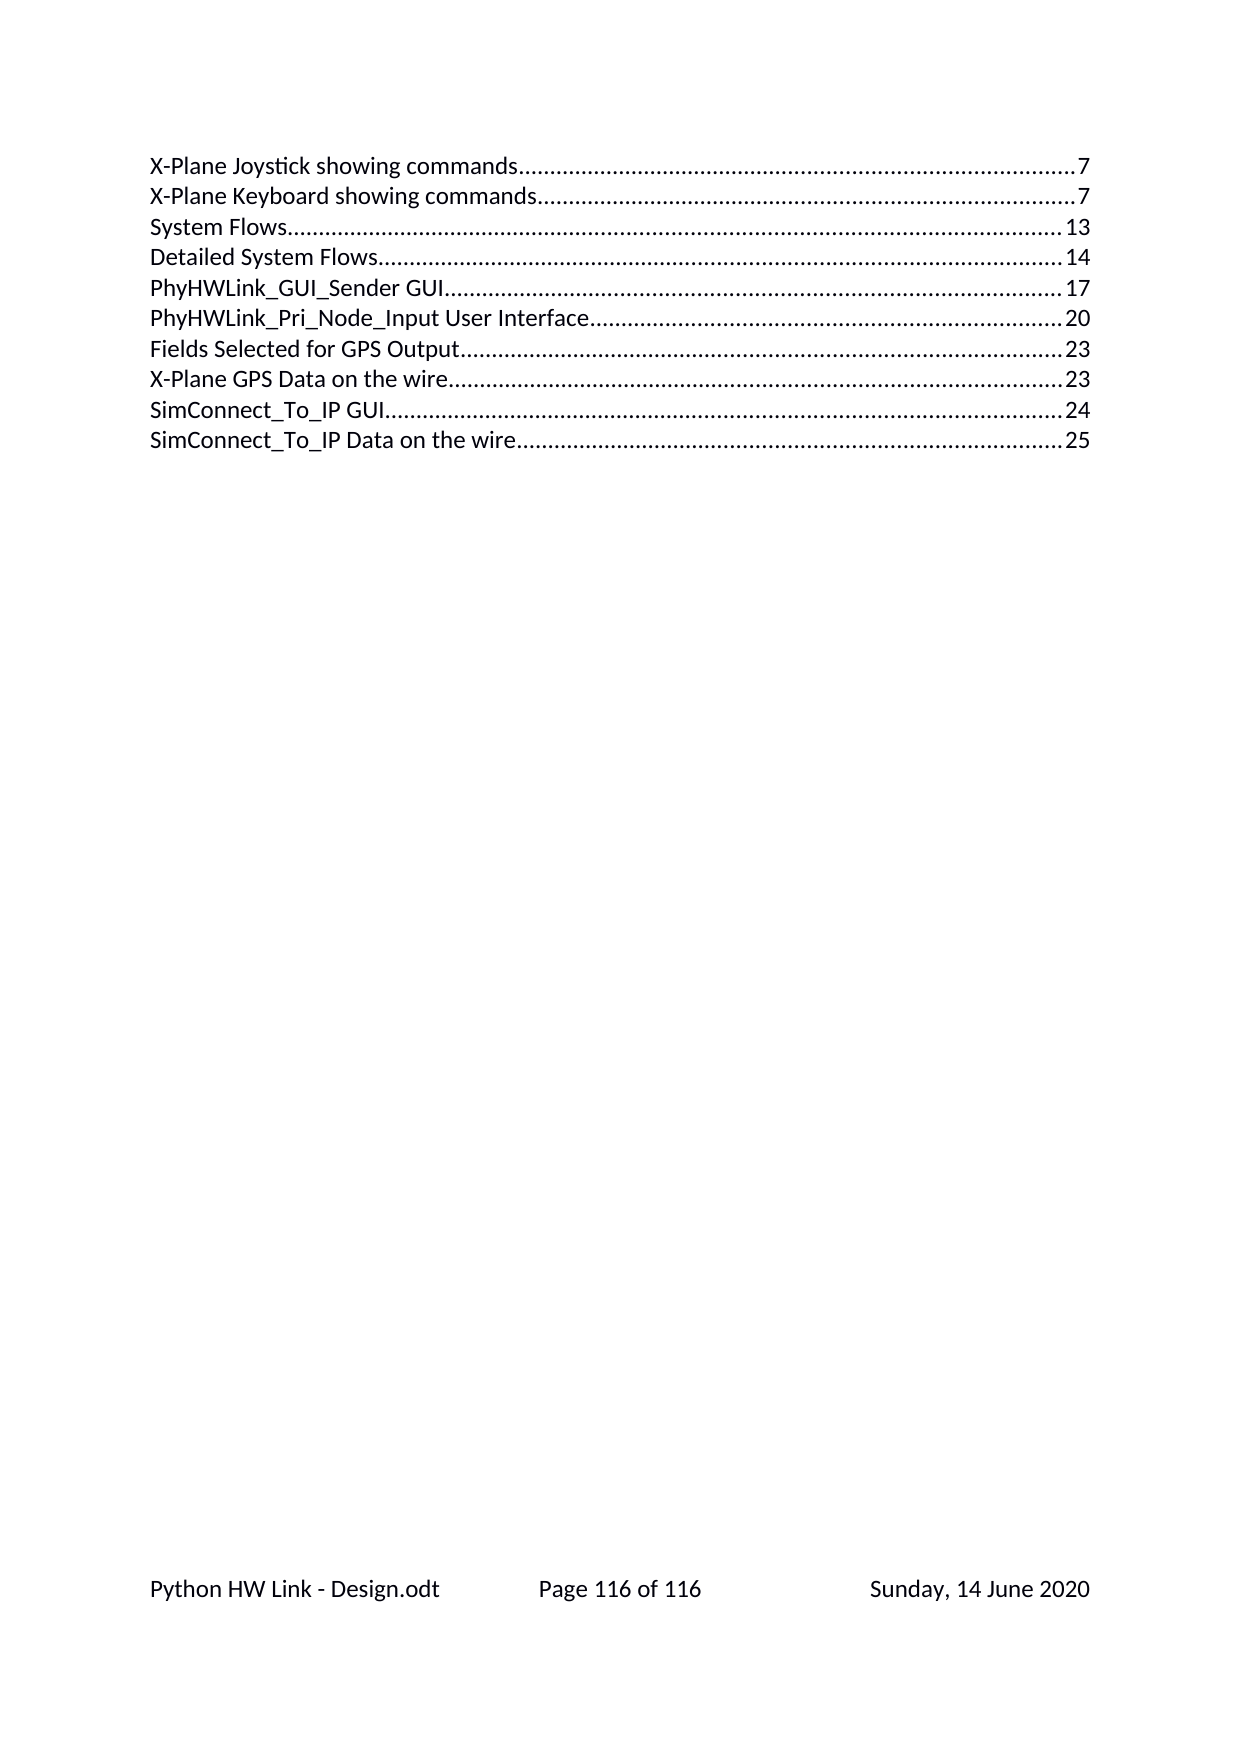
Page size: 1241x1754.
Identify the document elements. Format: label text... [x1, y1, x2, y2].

text X-Plane Joystick showing commands 7 [150, 150, 1090, 181]
text SimConnect_To_IP GUI 24 [150, 394, 1090, 425]
text PhyHWLink_Pri_Node_Input User Interface 20 [150, 303, 1090, 333]
text Detailed System Flows 14 [150, 242, 1090, 272]
text X-Plane GPS Data on the wire 23 [150, 364, 1090, 394]
text SimConnect_To_IP Data on the wire 25 [150, 425, 1090, 455]
text System Flows 13 [150, 211, 1090, 242]
text Fields Selected for GPS Output 23 [150, 333, 1090, 364]
text PhyHWLink_GUI_Sender GUI 17 [150, 272, 1090, 303]
text X-Plane Keyboard showing commands 7 [150, 181, 1090, 211]
